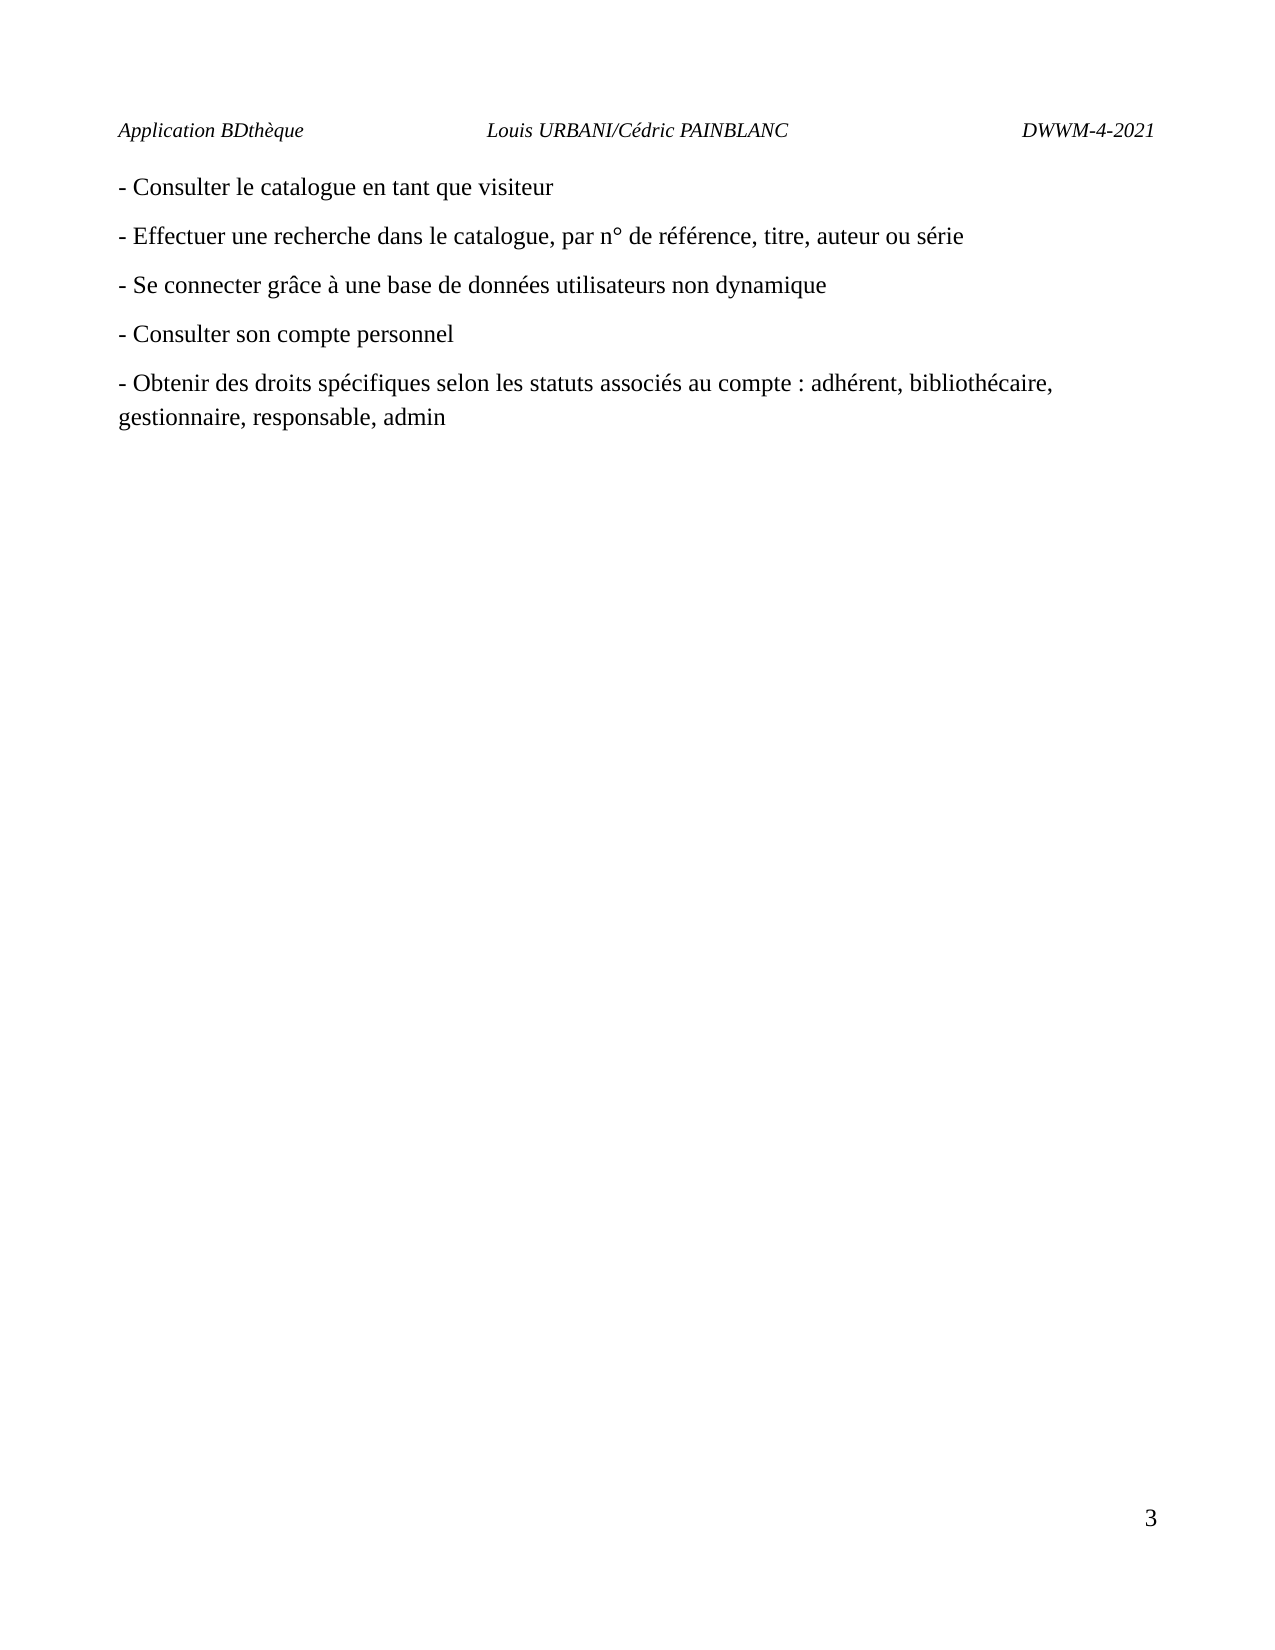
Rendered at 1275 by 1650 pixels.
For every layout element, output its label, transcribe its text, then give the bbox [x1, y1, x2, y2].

text - Consulter son compte personnel [118, 319, 1157, 348]
text - Obtenir des droits spécifiques selon les statuts associés au compte : adhérent, bibliothécaire, gestionnaire, responsable, admin [118, 368, 1157, 431]
text - Effectuer une recherche dans le catalogue, par n° de référence, titre, auteur ou série [118, 221, 1157, 249]
text - Se connecter grâce à une base de données utilisateurs non dynamique [118, 270, 1157, 298]
text - Consulter le catalogue en tant que visiteur [118, 172, 1157, 200]
